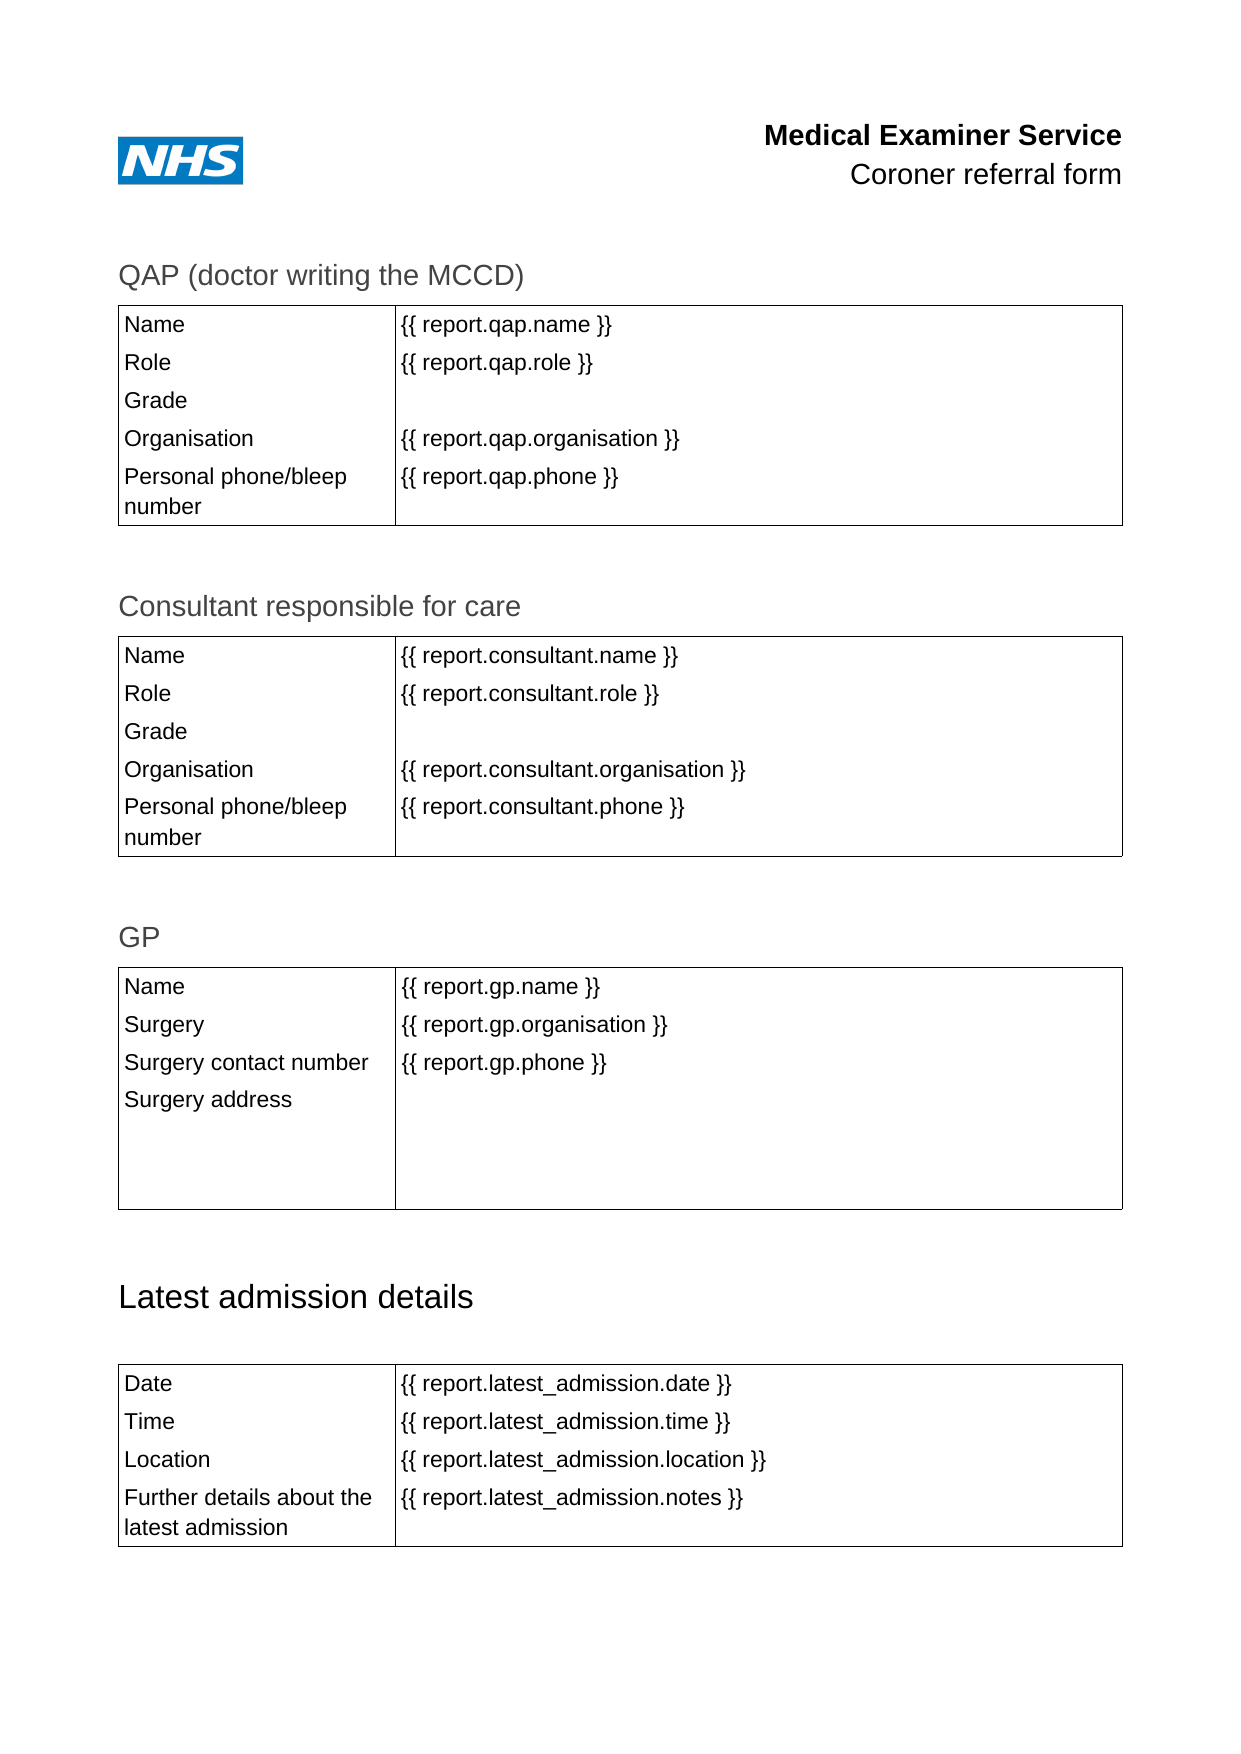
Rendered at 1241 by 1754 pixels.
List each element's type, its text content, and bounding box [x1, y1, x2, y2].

table_cell Time [119, 1403, 395, 1440]
table_cell {{ report.qap.phone }} [396, 457, 1122, 525]
table_cell [396, 1081, 1122, 1209]
table_cell Grade [119, 381, 395, 419]
table_cell Surgery contact number [119, 1043, 395, 1081]
table_cell {{ report.latest_admission.time }} [396, 1403, 1122, 1440]
subtitle Consultant responsible for care [118, 589, 1122, 622]
table_cell {{ report.consultant.organisation }} [396, 750, 1122, 788]
table_cell {{ report.latest_admission.notes }} [396, 1478, 1122, 1546]
table_cell Role [119, 344, 395, 381]
table_cell Further details about the latest admission [119, 1478, 395, 1546]
table_cell Personal phone/bleep number [119, 457, 395, 525]
table_cell {{ report.gp.organisation }} [396, 1005, 1122, 1043]
table_header {{ report.gp.name }} [396, 968, 1122, 1005]
table_cell Role [119, 674, 395, 712]
table_header {{ report.consultant.name }} [396, 637, 1122, 674]
table_cell [396, 712, 1122, 750]
table_header {{ report.qap.name }} [396, 306, 1122, 343]
table_cell {{ report.qap.organisation }} [396, 419, 1122, 457]
table_cell Location [119, 1440, 395, 1478]
picture [118, 129, 244, 193]
table_header Date [119, 1365, 395, 1402]
table_cell {{ report.consultant.role }} [396, 674, 1122, 712]
subtitle Latest admission details [118, 1277, 1122, 1316]
table_cell {{ report.consultant.phone }} [396, 788, 1122, 856]
subtitle QAP (doctor writing the MCCD) [118, 258, 1122, 292]
table_cell {{ report.qap.role }} [396, 344, 1122, 381]
subtitle GP [118, 920, 1122, 953]
table_cell Surgery address [119, 1081, 395, 1209]
table_header Name [119, 637, 395, 674]
table_cell Personal phone/bleep number [119, 788, 395, 856]
table_cell Surgery [119, 1005, 395, 1043]
table_header Name [119, 306, 395, 343]
table_header {{ report.latest_admission.date }} [396, 1365, 1122, 1402]
table_cell {{ report.gp.phone }} [396, 1043, 1122, 1081]
table_header Name [119, 968, 395, 1005]
table_cell Organisation [119, 419, 395, 457]
table_cell Organisation [119, 750, 395, 788]
table_cell [396, 381, 1122, 419]
table_cell Grade [119, 712, 395, 750]
table_cell {{ report.latest_admission.location }} [396, 1440, 1122, 1478]
